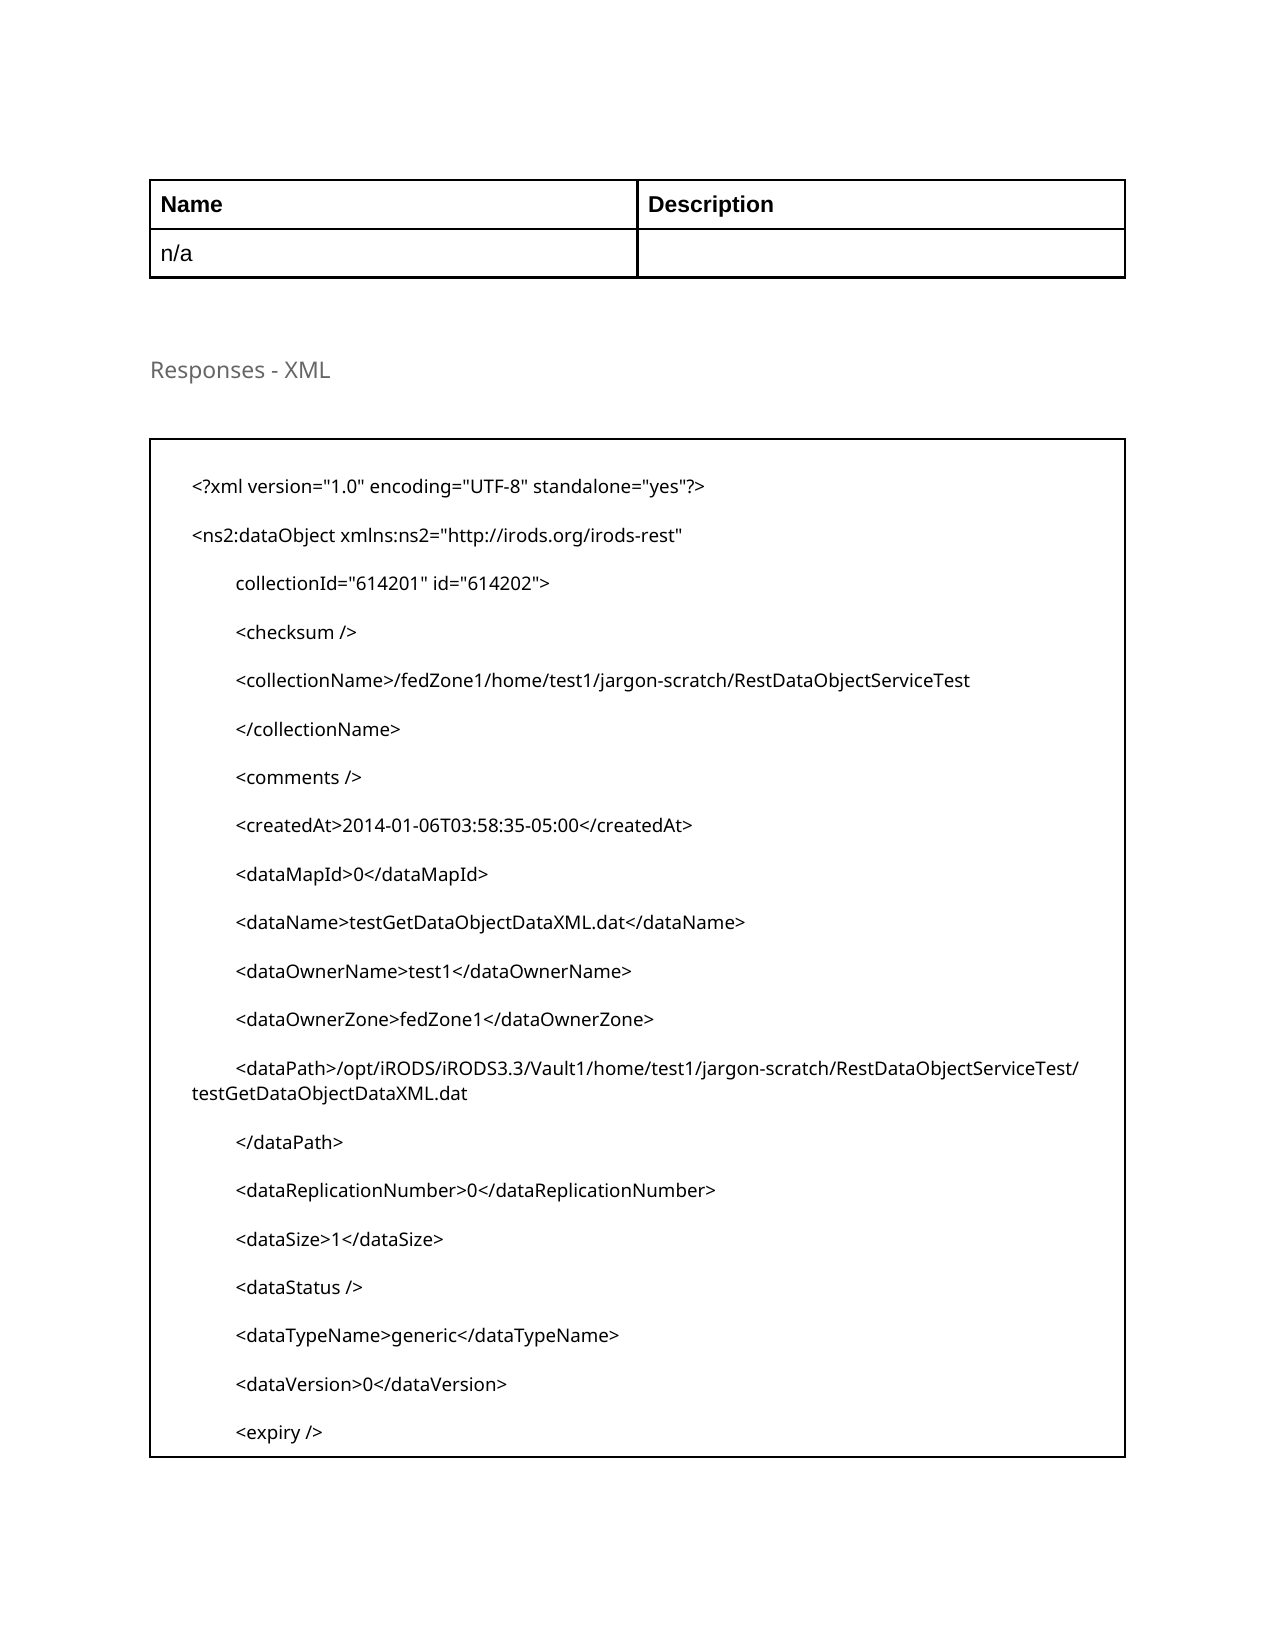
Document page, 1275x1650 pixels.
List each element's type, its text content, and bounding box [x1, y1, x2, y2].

table_cell n/a [151, 230, 636, 276]
subtitle Responses - XML [150, 354, 1125, 385]
table_header Name [151, 181, 636, 228]
table_header <?xml version="1.0" encoding="UTF-8" standalone="yes"?> <ns2:dataObject xmlns:ns2="http://irods.org/irods-rest" collectionId="614201" id="614202"> <checksum /> <collectionName>/fedZone1/home/test1/jargon-scratch/RestDataObjectServiceTest </collectionName> <comments /> <createdAt>2014-01-06T03:58:35-05:00</createdAt> <dataMapId>0</dataMapId> <dataName>testGetDataObjectDataXML.dat</dataName> <dataOwnerName>test1</dataOwnerName> <dataOwnerZone>fedZone1</dataOwnerZone> <dataPath>/opt/iRODS/iRODS3.3/Vault1/home/test1/jargon-scratch/RestDataObjectServiceTest/testGetDataObjectDataXML.dat </dataPath> <dataReplicationNumber>0</dataReplicationNumber> <dataSize>1</dataSize> <dataStatus /> <dataTypeName>generic</dataTypeName> <dataVersion>0</dataVersion> <expiry /> [151, 440, 1124, 1456]
table_cell [639, 230, 1124, 276]
table_header Description [639, 181, 1124, 228]
